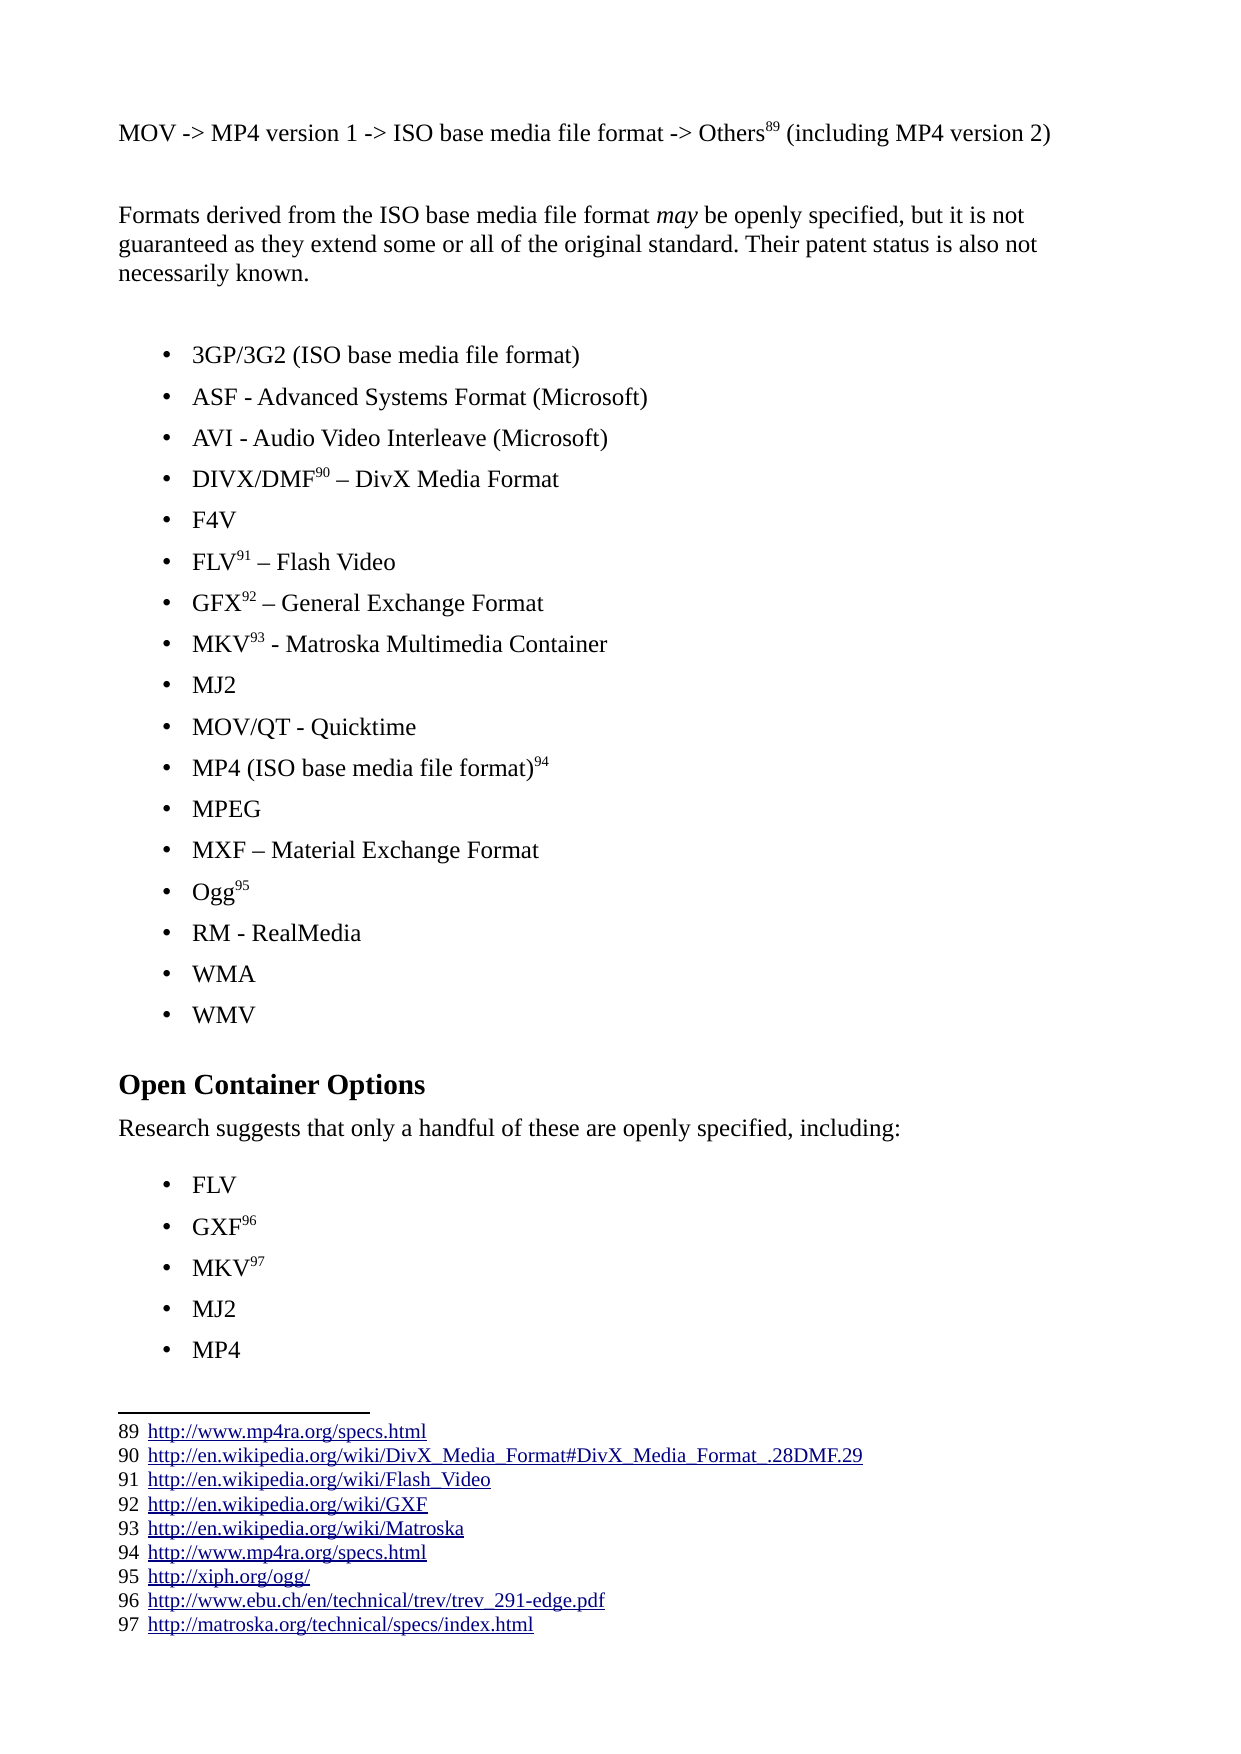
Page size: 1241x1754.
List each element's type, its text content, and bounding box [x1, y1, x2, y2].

list Ogg [162, 877, 1122, 906]
list 3GP/3G2 (ISO base media file format) [162, 341, 1122, 369]
list FLV [162, 1170, 1122, 1199]
list MOV/QT - Quicktime [162, 712, 1122, 741]
list RM - RealMedia [162, 918, 1122, 947]
list http://en.wikipedia.org/wiki/Flash_Video [118, 1467, 1122, 1491]
text Formats derived from the ISO base media file format may be openly specified, but it is not guaranteed as they extend some or all of the original standard. Their patent status is also not necessarily known. [118, 201, 1122, 287]
list MP4 [162, 1335, 1122, 1364]
list AVI - Audio Video Interleave (Microsoft) [162, 423, 1122, 452]
list http://xiph.org/ogg/ [118, 1564, 1122, 1588]
list WMV [162, 1001, 1122, 1029]
list MKV - Matroska Multimedia Container [162, 629, 1122, 658]
list http://en.wikipedia.org/wiki/GXF [118, 1491, 1122, 1516]
subtitle Open Container Options [118, 1067, 1122, 1100]
list FLV – Flash Video [162, 547, 1122, 576]
list http://en.wikipedia.org/wiki/DivX_Media_Format#DivX_Media_Format_.28DMF.29 [118, 1443, 1122, 1467]
text http://www.mp4ra.org/specs.html [118, 1419, 1122, 1443]
list GXF [162, 1212, 1122, 1240]
list MKV [162, 1253, 1122, 1282]
list MJ2 [162, 1294, 1122, 1323]
list http://matroska.org/technical/specs/index.html [118, 1612, 1122, 1636]
list MPEG [162, 794, 1122, 823]
list MXF – Material Exchange Format [162, 836, 1122, 864]
text MOV -> MP4 version 1 -> ISO base media file format -> Others (including MP4 version 2) [118, 118, 1122, 147]
list MJ2 [162, 671, 1122, 699]
list GFX – General Exchange Format [162, 588, 1122, 617]
list WMA [162, 959, 1122, 988]
list http://www.mp4ra.org/specs.html [118, 1539, 1122, 1564]
list MP4 (ISO base media file format) [162, 753, 1122, 782]
list ASF - Advanced Systems Format (Microsoft) [162, 382, 1122, 411]
text Research suggests that only a handful of these are openly specified, including: [118, 1113, 1122, 1142]
list http://www.ebu.ch/en/technical/trev/trev_291-edge.pdf [118, 1588, 1122, 1612]
list DIVX/DMF – DivX Media Format [162, 464, 1122, 493]
list F4V [162, 506, 1122, 534]
list http://en.wikipedia.org/wiki/Matroska [118, 1516, 1122, 1539]
